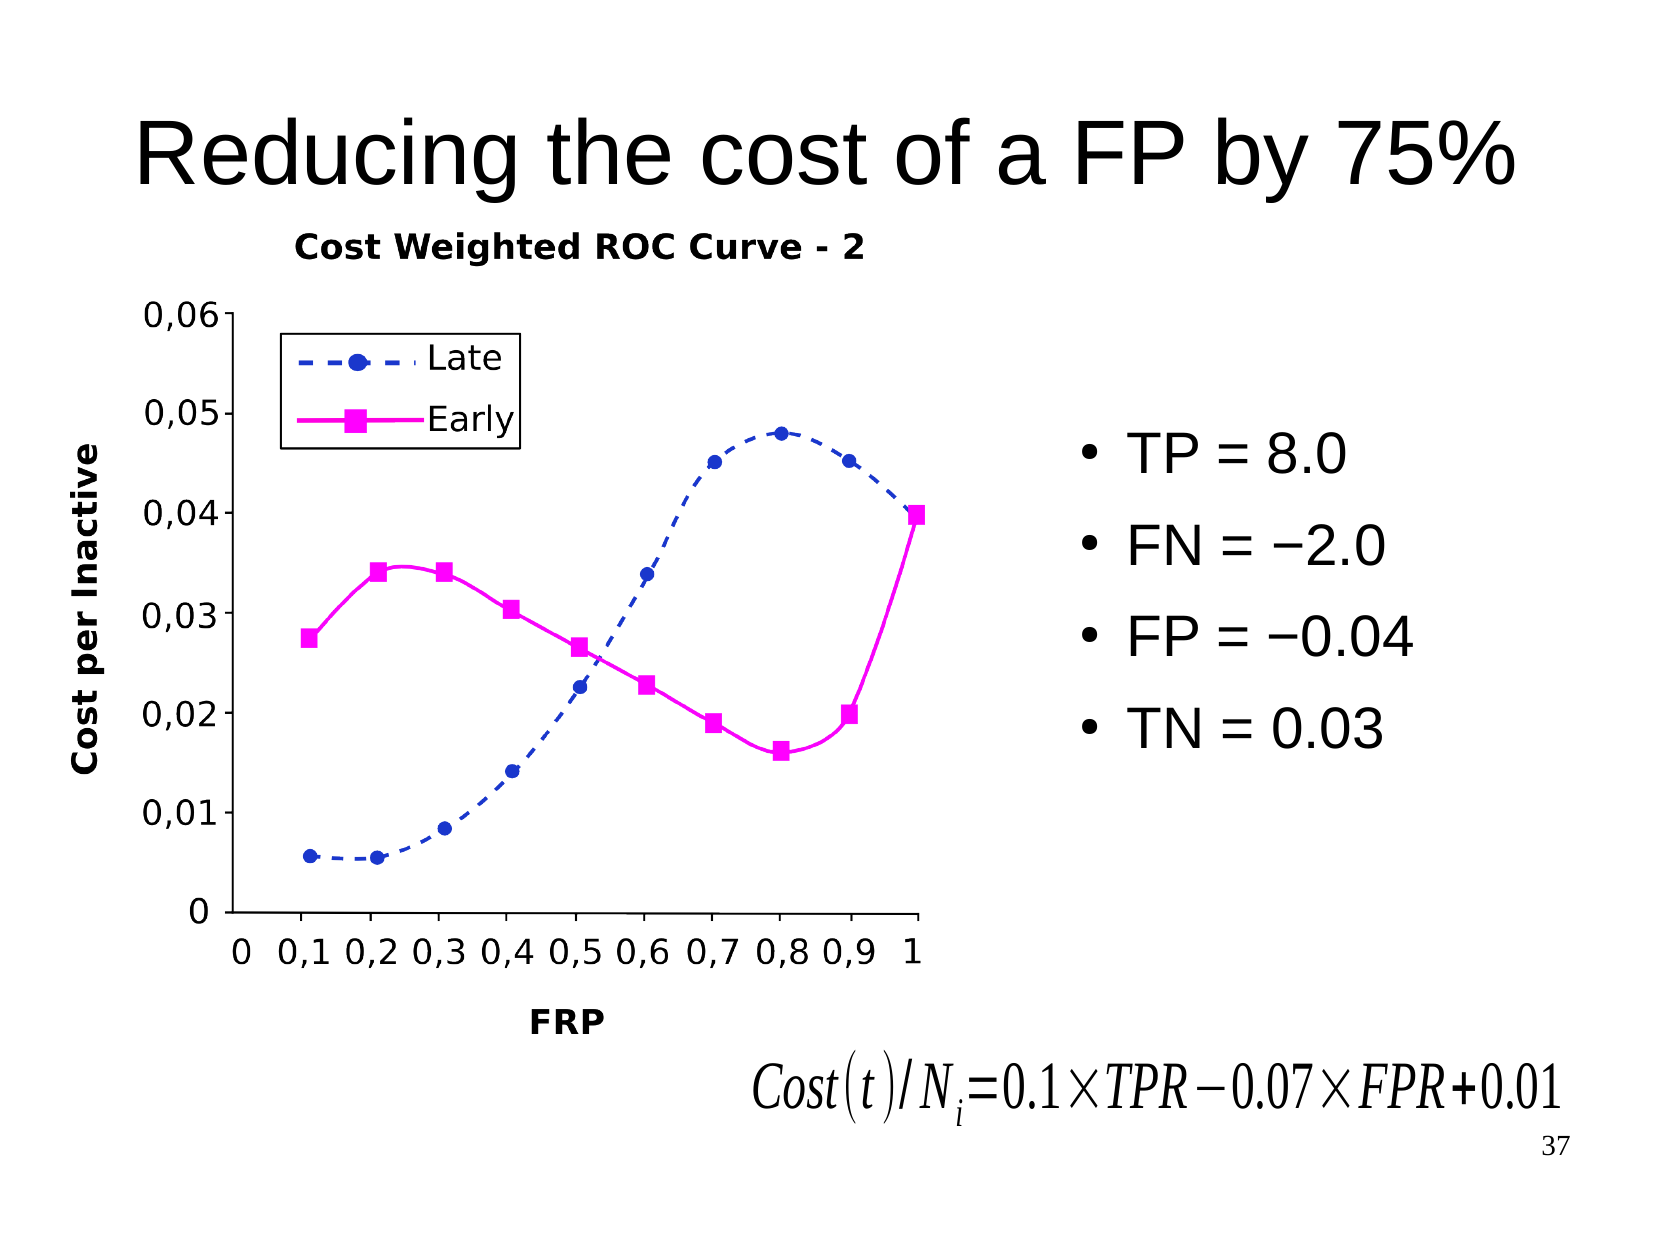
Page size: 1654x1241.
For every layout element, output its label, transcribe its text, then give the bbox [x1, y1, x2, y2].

picture [70, 232, 925, 1034]
list TP = 8.0 FN = −2.0 FP = −0.04 TN = 0.03 [1063, 420, 1654, 764]
chart [738, 1045, 1575, 1133]
title Reducing the cost of a FP by 75% [82, 49, 1571, 257]
